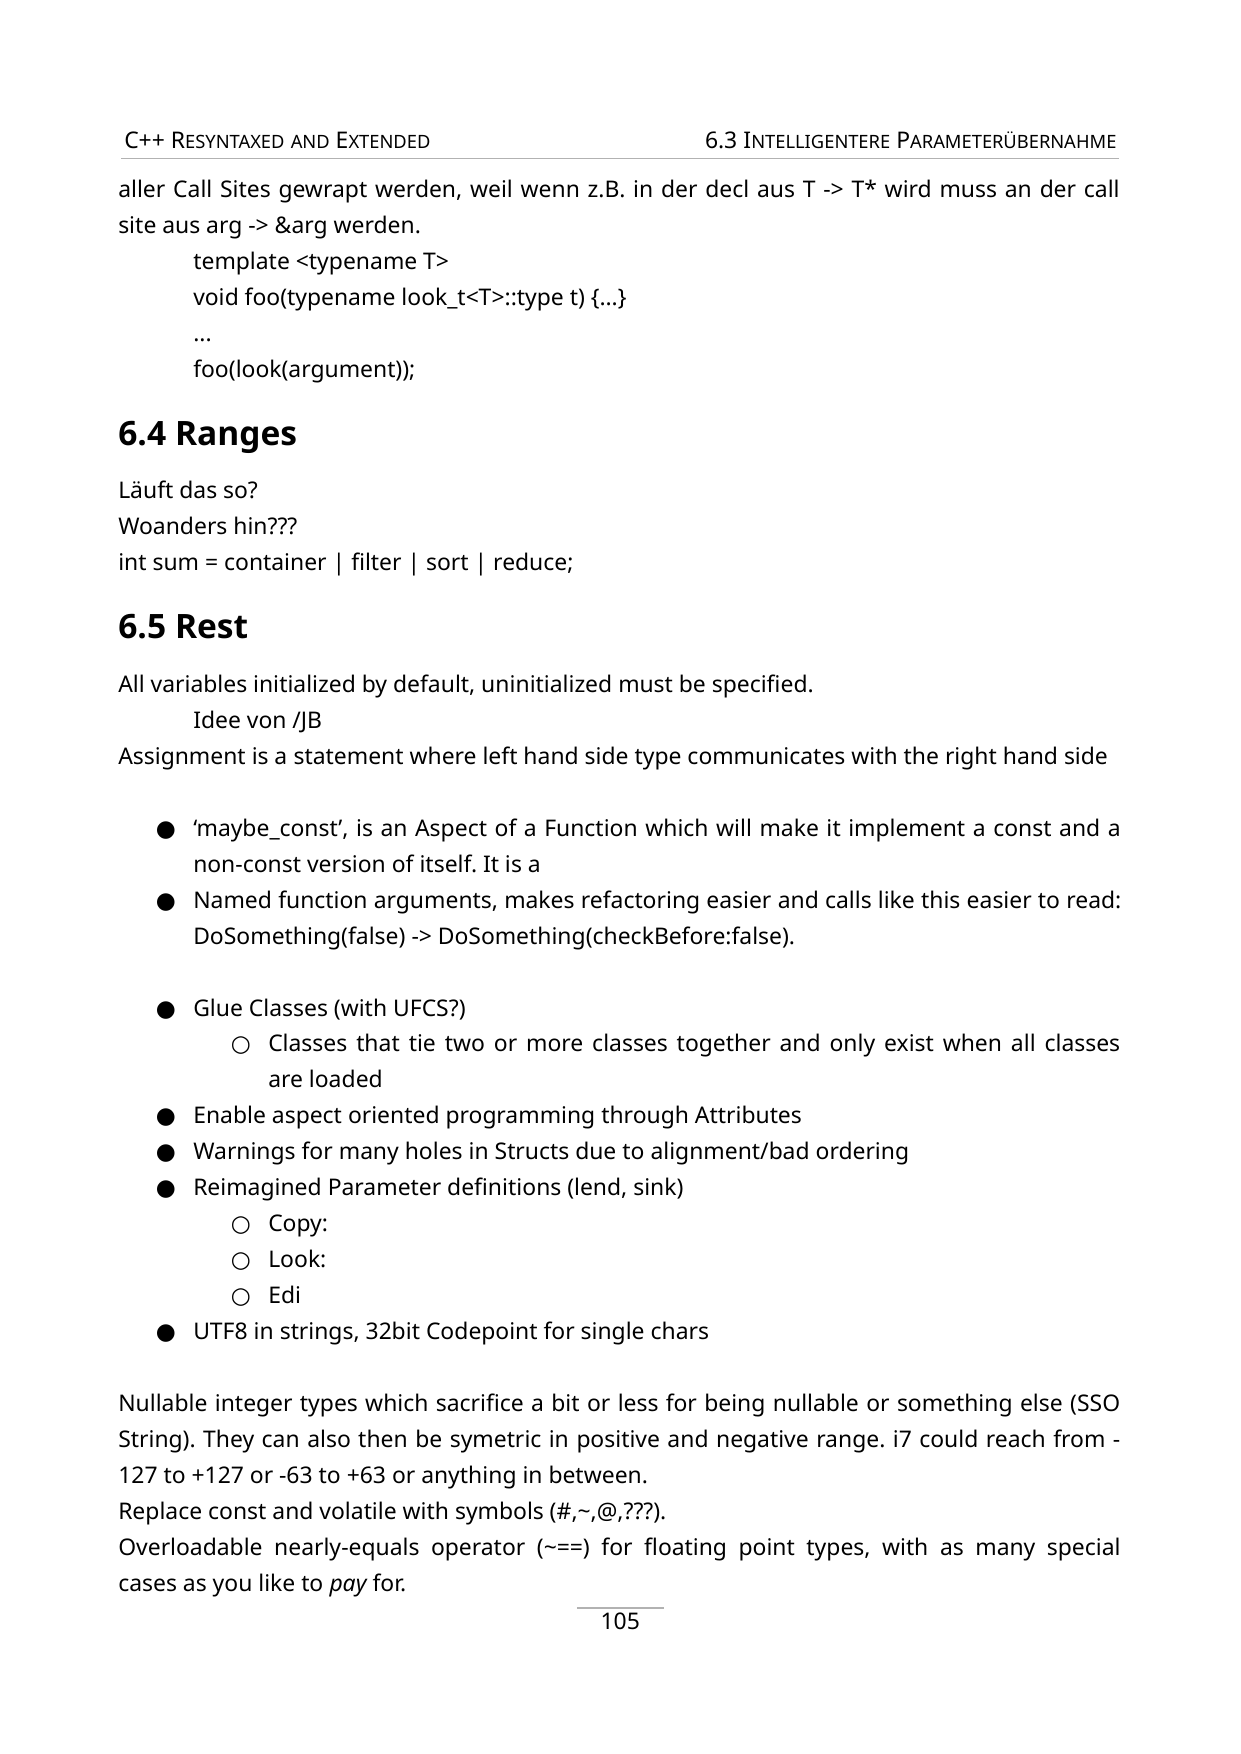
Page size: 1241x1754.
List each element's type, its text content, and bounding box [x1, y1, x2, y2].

text Woanders hin??? [118, 510, 1122, 542]
text Assignment is a statement where left hand side type communicates with the right hand side [118, 740, 1122, 771]
text void foo(typename look_t<T>::type t) {…} [193, 281, 1122, 312]
list Copy: [231, 1207, 1122, 1238]
list Enable aspect oriented programming through Attributes [156, 1099, 1122, 1131]
subtitle Rest [118, 603, 1122, 649]
list Look: [231, 1243, 1122, 1274]
text ... [193, 317, 1122, 348]
list Classes that tie two or more classes together and only exist when all classes are loaded [231, 1027, 1122, 1094]
text int sum = container | filter | sort | reduce; [118, 546, 1122, 577]
text Idee von /JB [118, 704, 1122, 735]
text Overloadable nearly-equals operator (~==) for floating point types, with as many special cases as you like to pay for. [118, 1531, 1122, 1598]
text Nullable integer types which sacrifice a bit or less for being nullable or something else (SSO String). They can also then be symetric in positive and negative range. i7 could reach from -127 to +127 or -63 to +63 or anything in between. [118, 1387, 1122, 1490]
list UTF8 in strings, 32bit Codepoint for single chars [156, 1315, 1122, 1346]
list Edi [231, 1279, 1122, 1310]
list Named function arguments, makes refactoring easier and calls like this easier to read: DoSomething(false) -> DoSomething(checkBefore:false). [156, 884, 1122, 987]
text Replace const and volatile with symbols (#,~,@,???). [118, 1494, 1122, 1526]
list Reimagined Parameter definitions (lend, sink) [156, 1171, 1122, 1202]
text foo(look(argument)); [193, 353, 1122, 384]
text aller Call Sites gewrapt werden, weil wenn z.B. in der decl aus T -> T* wird muss an der call site aus arg -> &arg werden. [118, 173, 1122, 240]
list Glue Classes (with UFCS?) [156, 991, 1122, 1023]
text Läuft das so? [118, 474, 1122, 506]
text template <typename T> [193, 245, 1122, 276]
list ‘maybe_const’, is an Aspect of a Function which will make it implement a const and a non-const version of itself. It is a [156, 812, 1122, 879]
text All variables initialized by default, uninitialized must be specified. [118, 668, 1122, 699]
list Warnings for many holes in Structs due to alignment/bad ordering [156, 1135, 1122, 1166]
subtitle Ranges [118, 409, 1122, 455]
